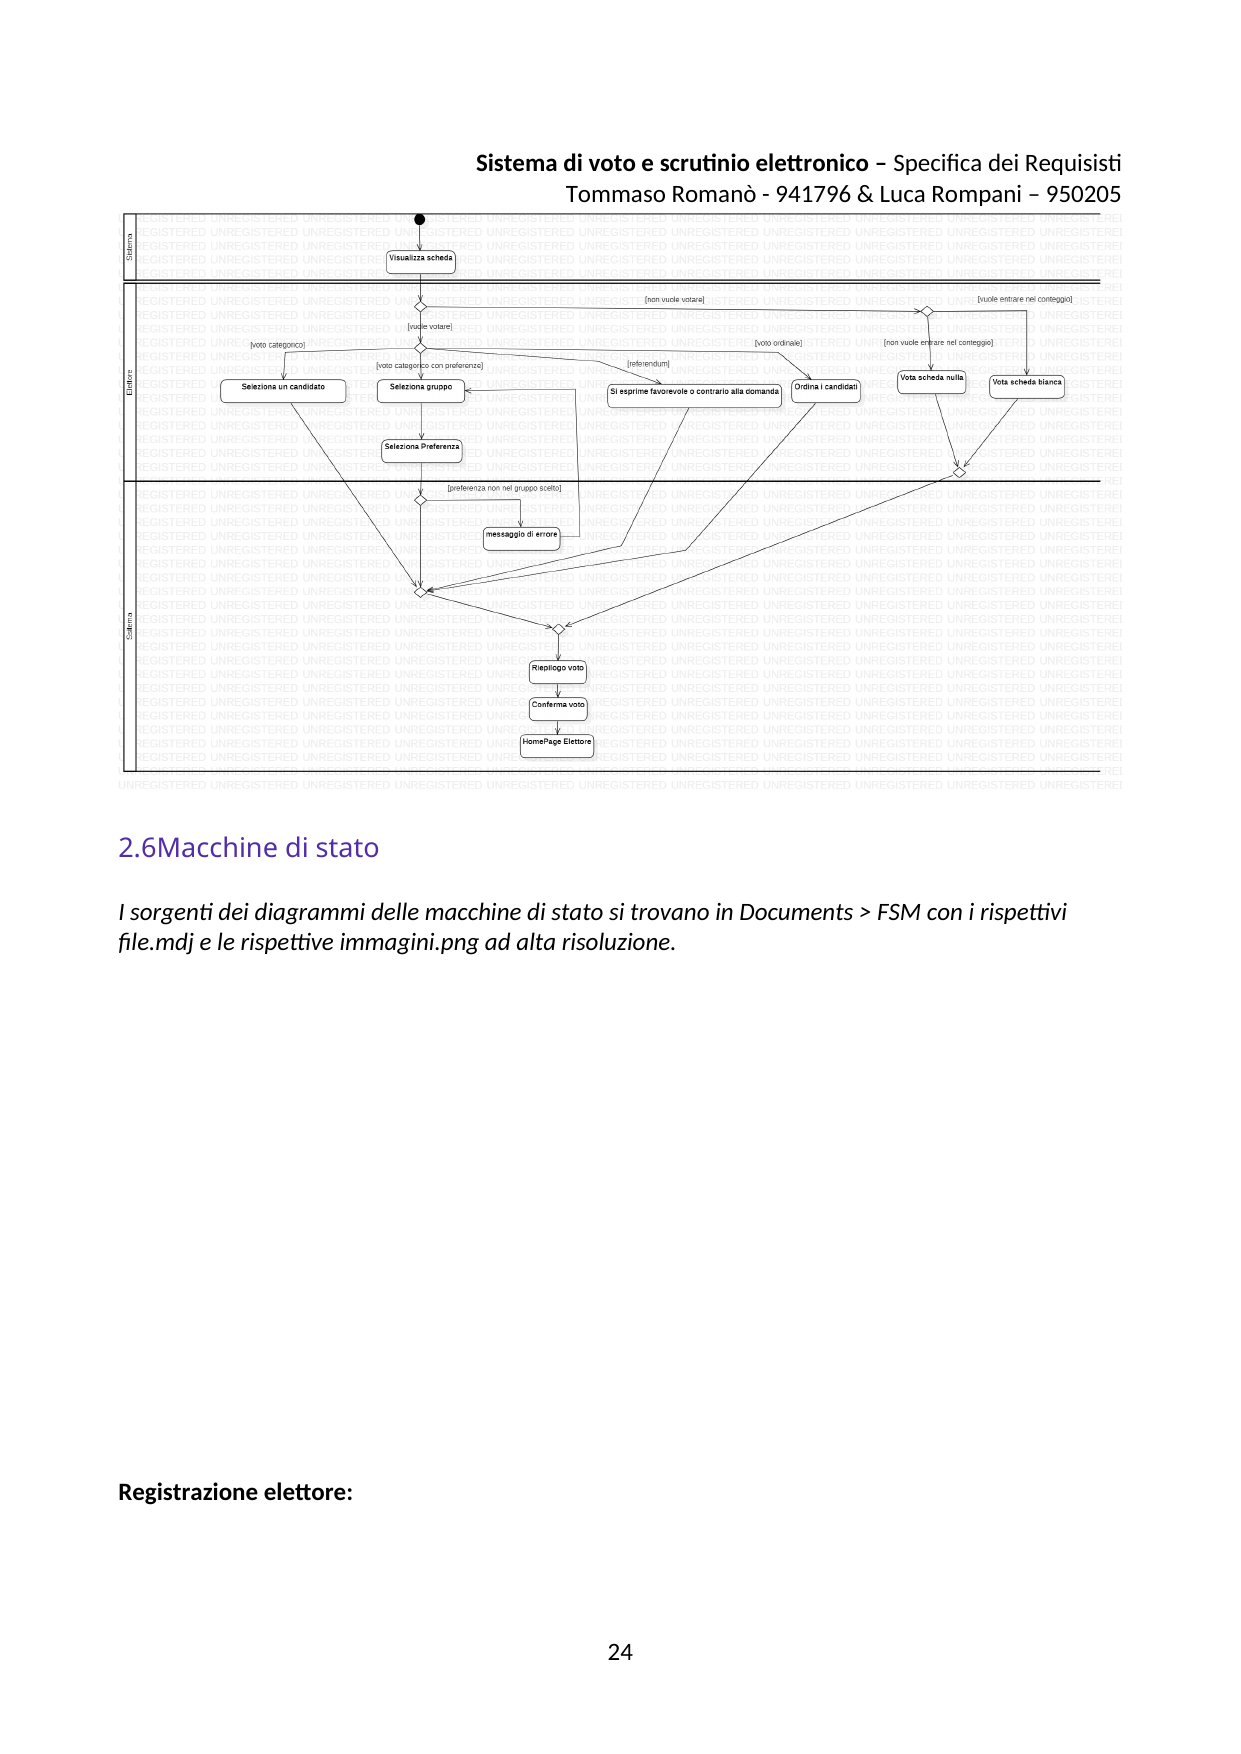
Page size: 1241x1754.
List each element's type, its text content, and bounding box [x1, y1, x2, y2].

subtitle Macchine di stato [118, 828, 1122, 865]
text I sorgenti dei diagrammi delle macchine di stato si trovano in Documents > FSM con i rispettivi file.mdj e le rispettive immagini.png ad alta risoluzione. [118, 896, 1122, 957]
text Registrazione elettore: [118, 1476, 1122, 1506]
